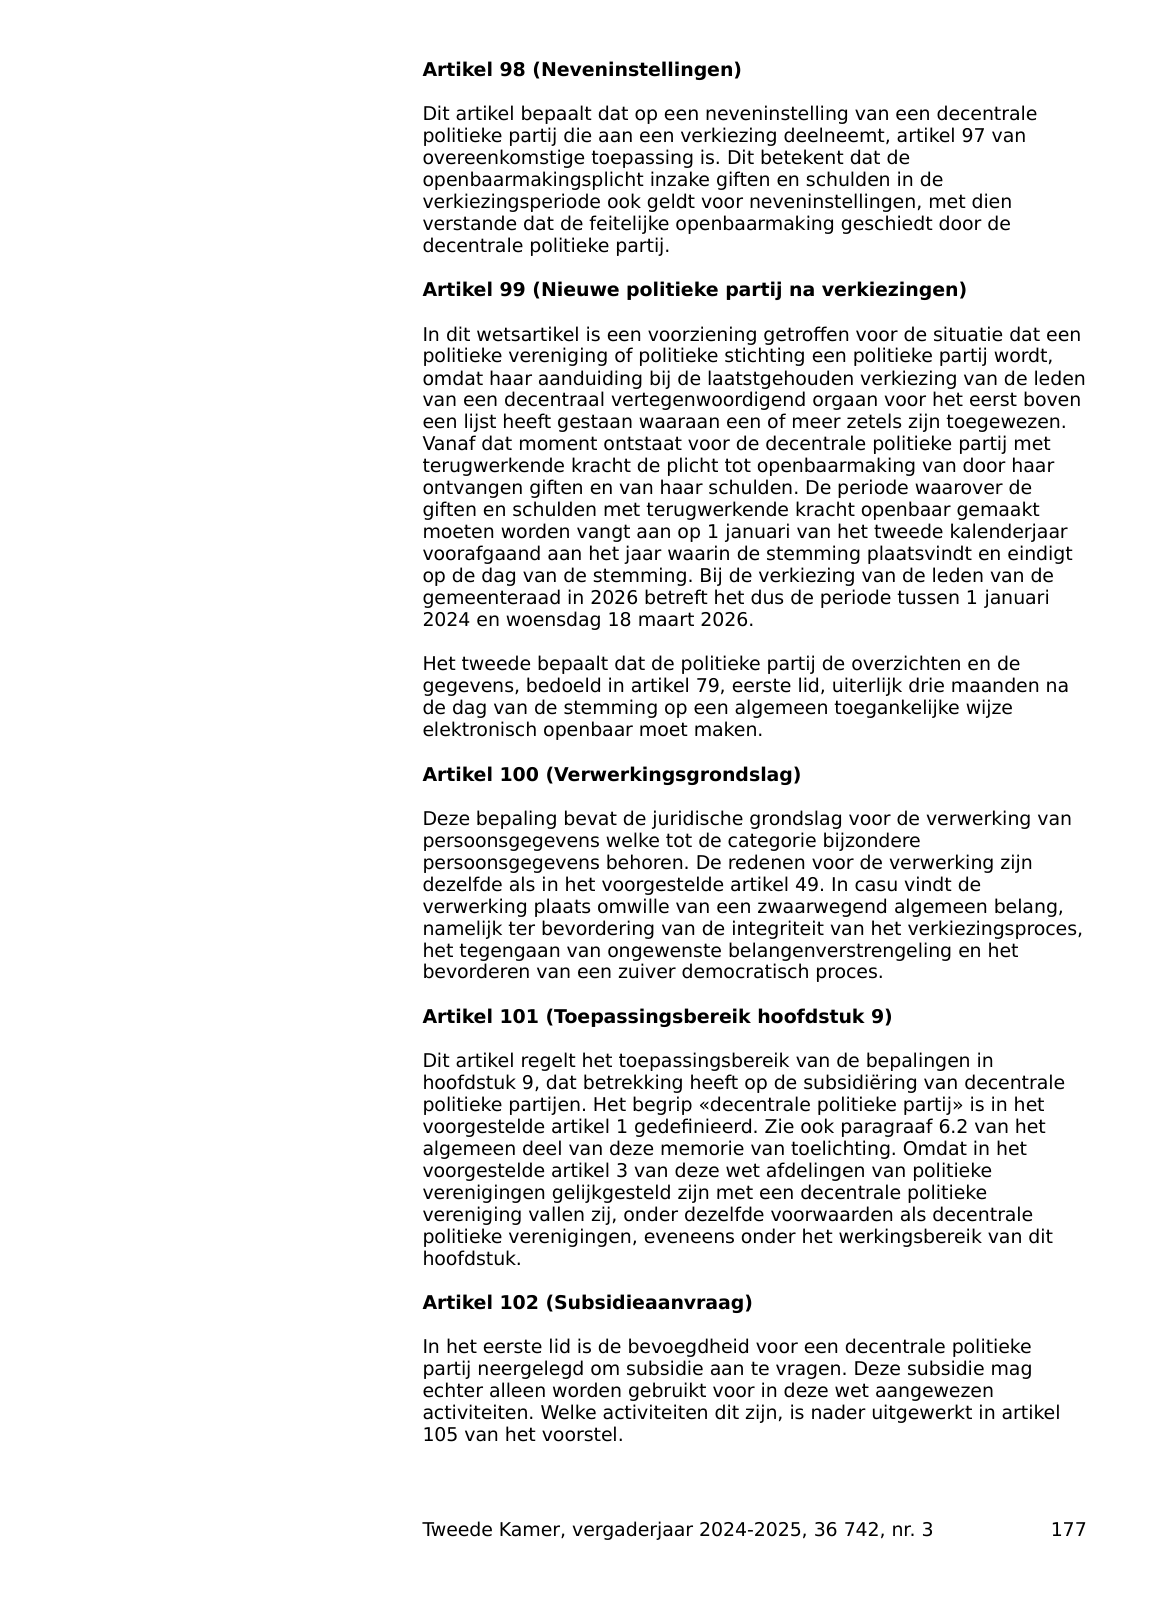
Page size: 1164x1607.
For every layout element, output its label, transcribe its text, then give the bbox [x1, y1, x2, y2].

text Het tweede bepaalt dat de politieke partij de overzichten en de gegevens, bedoeld in artikel 79, eerste lid, uiterlijk drie maanden na de dag van de stemming op een algemeen toegankelijke wijze elektronisch openbaar moet maken. [422, 653, 1087, 741]
subtitle Artikel 99 (Nieuwe politieke partij na verkiezingen) [422, 279, 1087, 301]
text Dit artikel bepaalt dat op een neveninstelling van een decentrale politieke partij die aan een verkiezing deelneemt, artikel 97 van overeenkomstige toepassing is. Dit betekent dat de openbaarmakingsplicht inzake giften en schulden in de verkiezingsperiode ook geldt voor neveninstellingen, met dien verstande dat de feitelijke openbaarmaking geschiedt door de decentrale politieke partij. [422, 103, 1087, 257]
subtitle Artikel 102 (Subsidieaanvraag) [422, 1292, 1087, 1314]
text In het eerste lid is de bevoegdheid voor een decentrale politieke partij neergelegd om subsidie aan te vragen. Deze subsidie mag echter alleen worden gebruikt voor in deze wet aangewezen activiteiten. Welke activiteiten dit zijn, is nader uitgewerkt in artikel 105 van het voorstel. [422, 1336, 1087, 1446]
subtitle Artikel 100 (Verwerkingsgrondslag) [422, 763, 1087, 785]
text In dit wetsartikel is een voorziening getroffen voor de situatie dat een politieke vereniging of politieke stichting een politieke partij wordt, omdat haar aanduiding bij de laatstgehouden verkiezing van de leden van een decentraal vertegenwoordigend orgaan voor het eerst boven een lijst heeft gestaan waaraan een of meer zetels zijn toegewezen. Vanaf dat moment ontstaat voor de decentrale politieke partij met terugwerkende kracht de plicht tot openbaarmaking van door haar ontvangen giften en van haar schulden. De periode waarover de giften en schulden met terugwerkende kracht openbaar gemaakt moeten worden vangt aan op 1 januari van het tweede kalenderjaar voorafgaand aan het jaar waarin de stemming plaatsvindt en eindigt op de dag van de stemming. Bij de verkiezing van de leden van de gemeenteraad in 2026 betreft het dus de periode tussen 1 januari 2024 en woensdag 18 maart 2026. [422, 323, 1087, 631]
text Deze bepaling bevat de juridische grondslag voor de verwerking van persoonsgegevens welke tot de categorie bijzondere persoonsgegevens behoren. De redenen voor de verwerking zijn dezelfde als in het voorgestelde artikel 49. In casu vindt de verwerking plaats omwille van een zwaarwegend algemeen belang, namelijk ter bevordering van de integriteit van het verkiezingsproces, het tegengaan van ongewenste belangenverstrengeling en het bevorderen van een zuiver democratisch proces. [422, 808, 1087, 983]
subtitle Artikel 101 (Toepassingsbereik hoofdstuk 9) [422, 1006, 1087, 1028]
text Dit artikel regelt het toepassingsbereik van de bepalingen in hoofdstuk 9, dat betrekking heeft op de subsidiëring van decentrale politieke partijen. Het begrip «decentrale politieke partij» is in het voorgestelde artikel 1 gedefinieerd. Zie ook paragraaf 6.2 van het algemeen deel van deze memorie van toelichting. Omdat in het voorgestelde artikel 3 van deze wet afdelingen van politieke verenigingen gelijkgesteld zijn met een decentrale politieke vereniging vallen zij, onder dezelfde voorwaarden als decentrale politieke verenigingen, eveneens onder het werkingsbereik van dit hoofdstuk. [422, 1050, 1087, 1269]
subtitle Artikel 98 (Neveninstellingen) [422, 59, 1087, 81]
